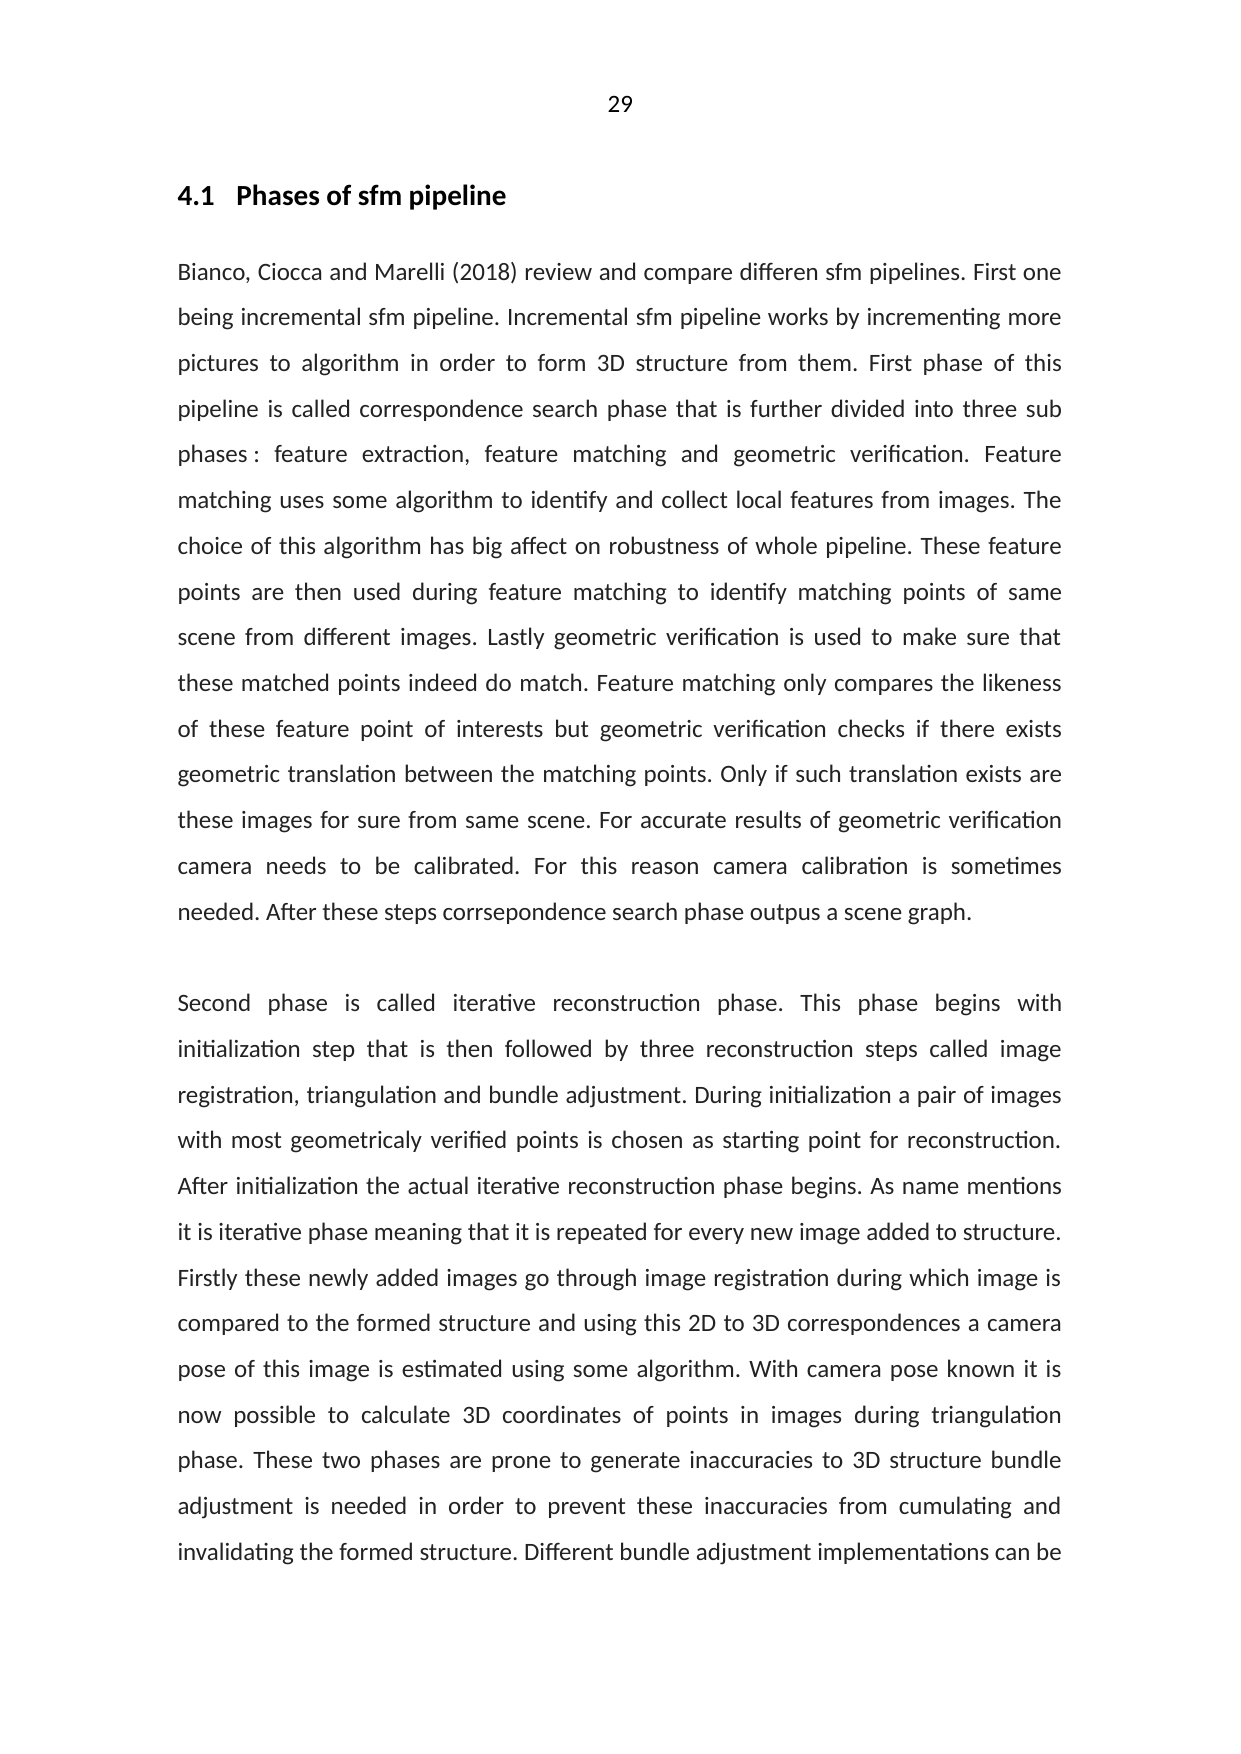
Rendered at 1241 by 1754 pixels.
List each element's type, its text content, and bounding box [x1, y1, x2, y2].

subtitle Phases of sfm pipeline [177, 177, 1063, 213]
text Bianco, Ciocca and Marelli (2018) review and compare differen sfm pipelines. First one being incremental sfm pipeline. Incremental sfm pipeline works by incrementing more pictures to algorithm in order to form 3D structure from them. First phase of this pipeline is called correspondence search phase that is further divided into three sub phases : feature extraction, feature matching and geometric verification. Feature matching uses some algorithm to identify and collect local features from images. The choice of this algorithm has big affect on robustness of whole pipeline. These feature points are then used during feature matching to identify matching points of same scene from different images. Lastly geometric verification is used to make sure that these matched points indeed do match. Feature matching only compares the likeness of these feature point of interests but geometric verification checks if there exists geometric translation between the matching points. Only if such translation exists are these images for sure from same scene. For accurate results of geometric verification camera needs to be calibrated. For this reason camera calibration is sometimes needed. After these steps corrsepondence search phase outpus a scene graph. [177, 256, 1063, 926]
text Second phase is called iterative reconstruction phase. This phase begins with initialization step that is then followed by three reconstruction steps called image registration, triangulation and bundle adjustment. During initialization a pair of images with most geometricaly verified points is chosen as starting point for reconstruction. After initialization the actual iterative reconstruction phase begins. As name mentions it is iterative phase meaning that it is repeated for every new image added to structure. Firstly these newly added images go through image registration during which image is compared to the formed structure and using this 2D to 3D correspondences a camera pose of this image is estimated using some algorithm. With camera pose known it is now possible to calculate 3D coordinates of points in images during triangulation phase. These two phases are prone to generate inaccuracies to 3D structure bundle adjustment is needed in order to prevent these inaccuracies from cumulating and invalidating the formed structure. Different bundle adjustment implementations can be [177, 987, 1063, 1567]
